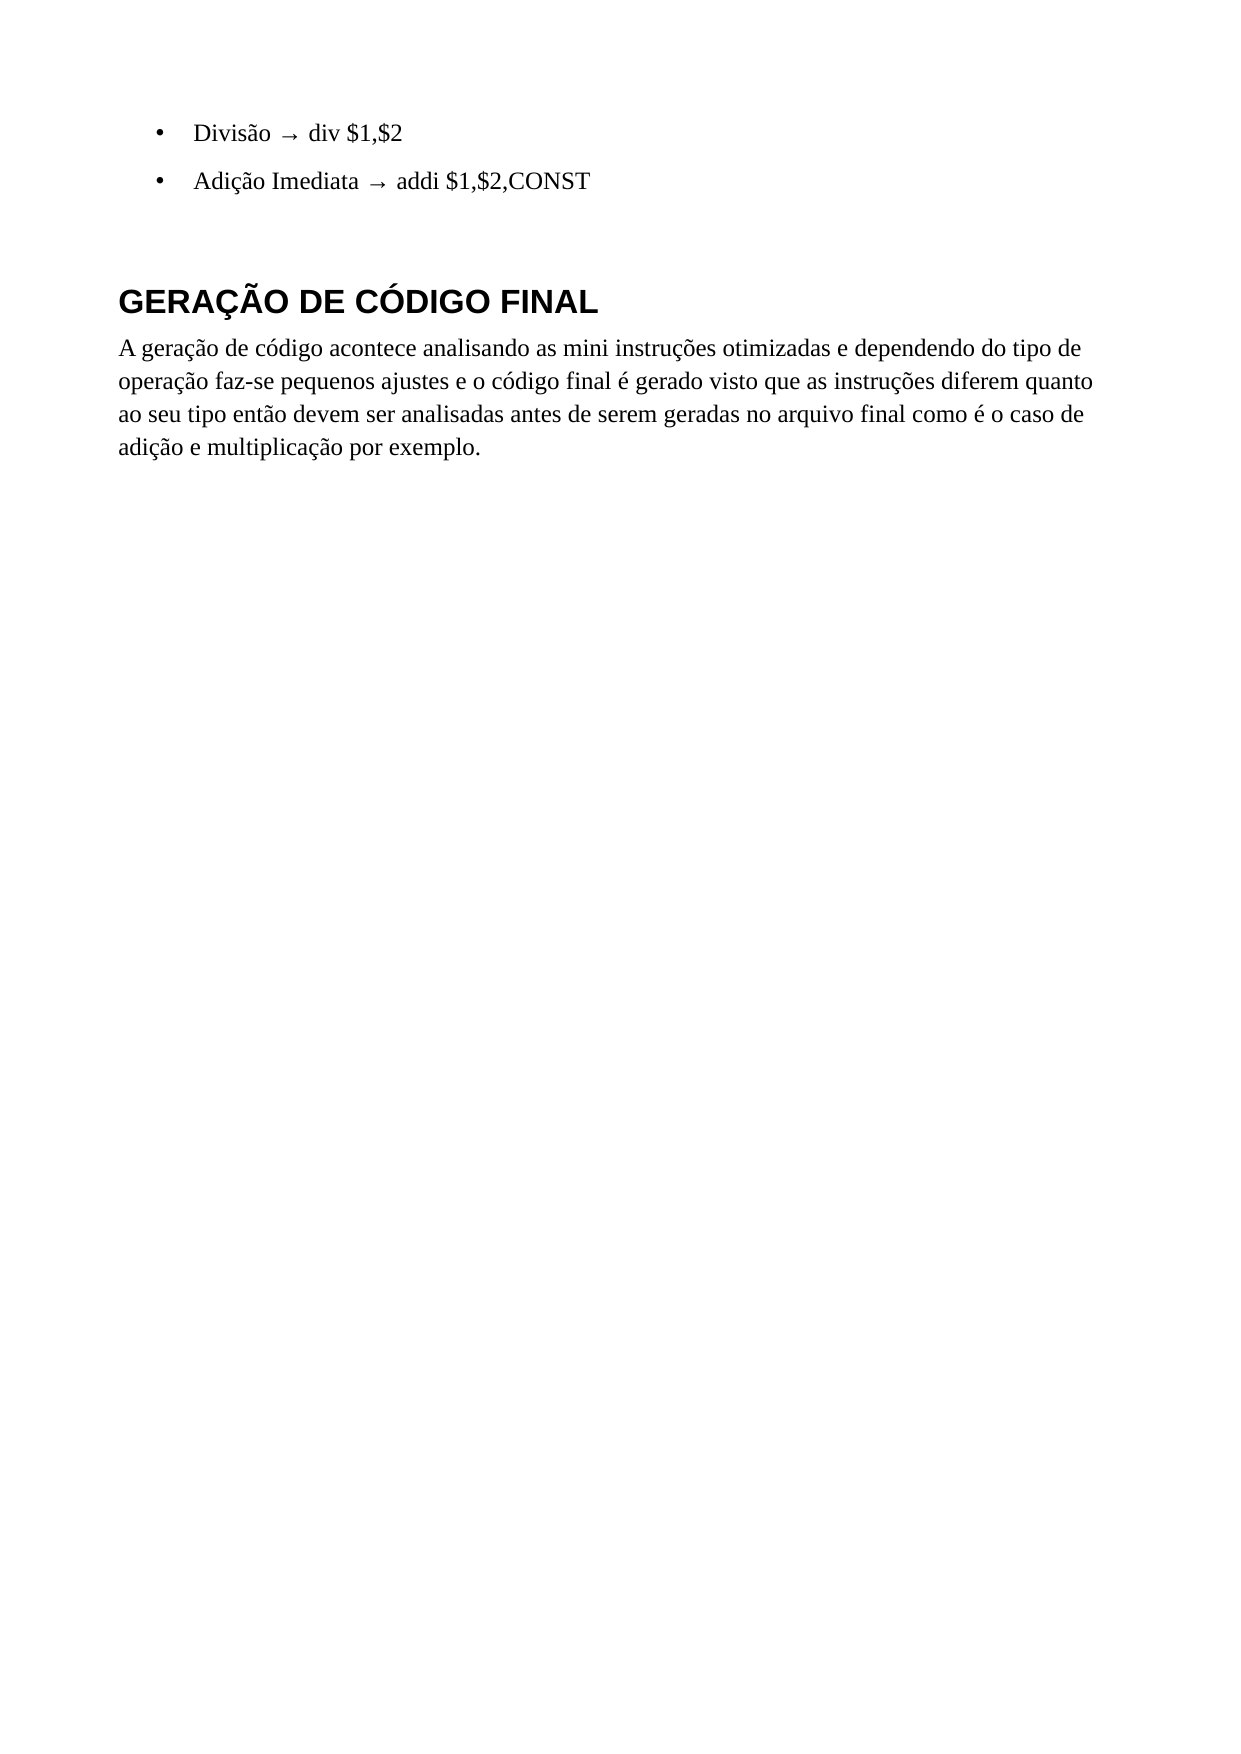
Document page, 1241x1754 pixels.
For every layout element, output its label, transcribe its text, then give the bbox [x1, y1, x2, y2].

list Adição Imediata → addi $1,$2,CONST [156, 166, 1122, 194]
list Divisão → div $1,$2 [156, 118, 1122, 147]
text A geração de código acontece analisando as mini instruções otimizadas e dependendo do tipo de operação faz-se pequenos ajustes e o código final é gerado visto que as instruções diferem quanto ao seu tipo então devem ser analisadas antes de serem geradas no arquivo final como é o caso de adição e multiplicação por exemplo. [118, 333, 1122, 461]
subtitle GERAÇÃO DE CÓDIGO FINAL [118, 282, 1122, 320]
